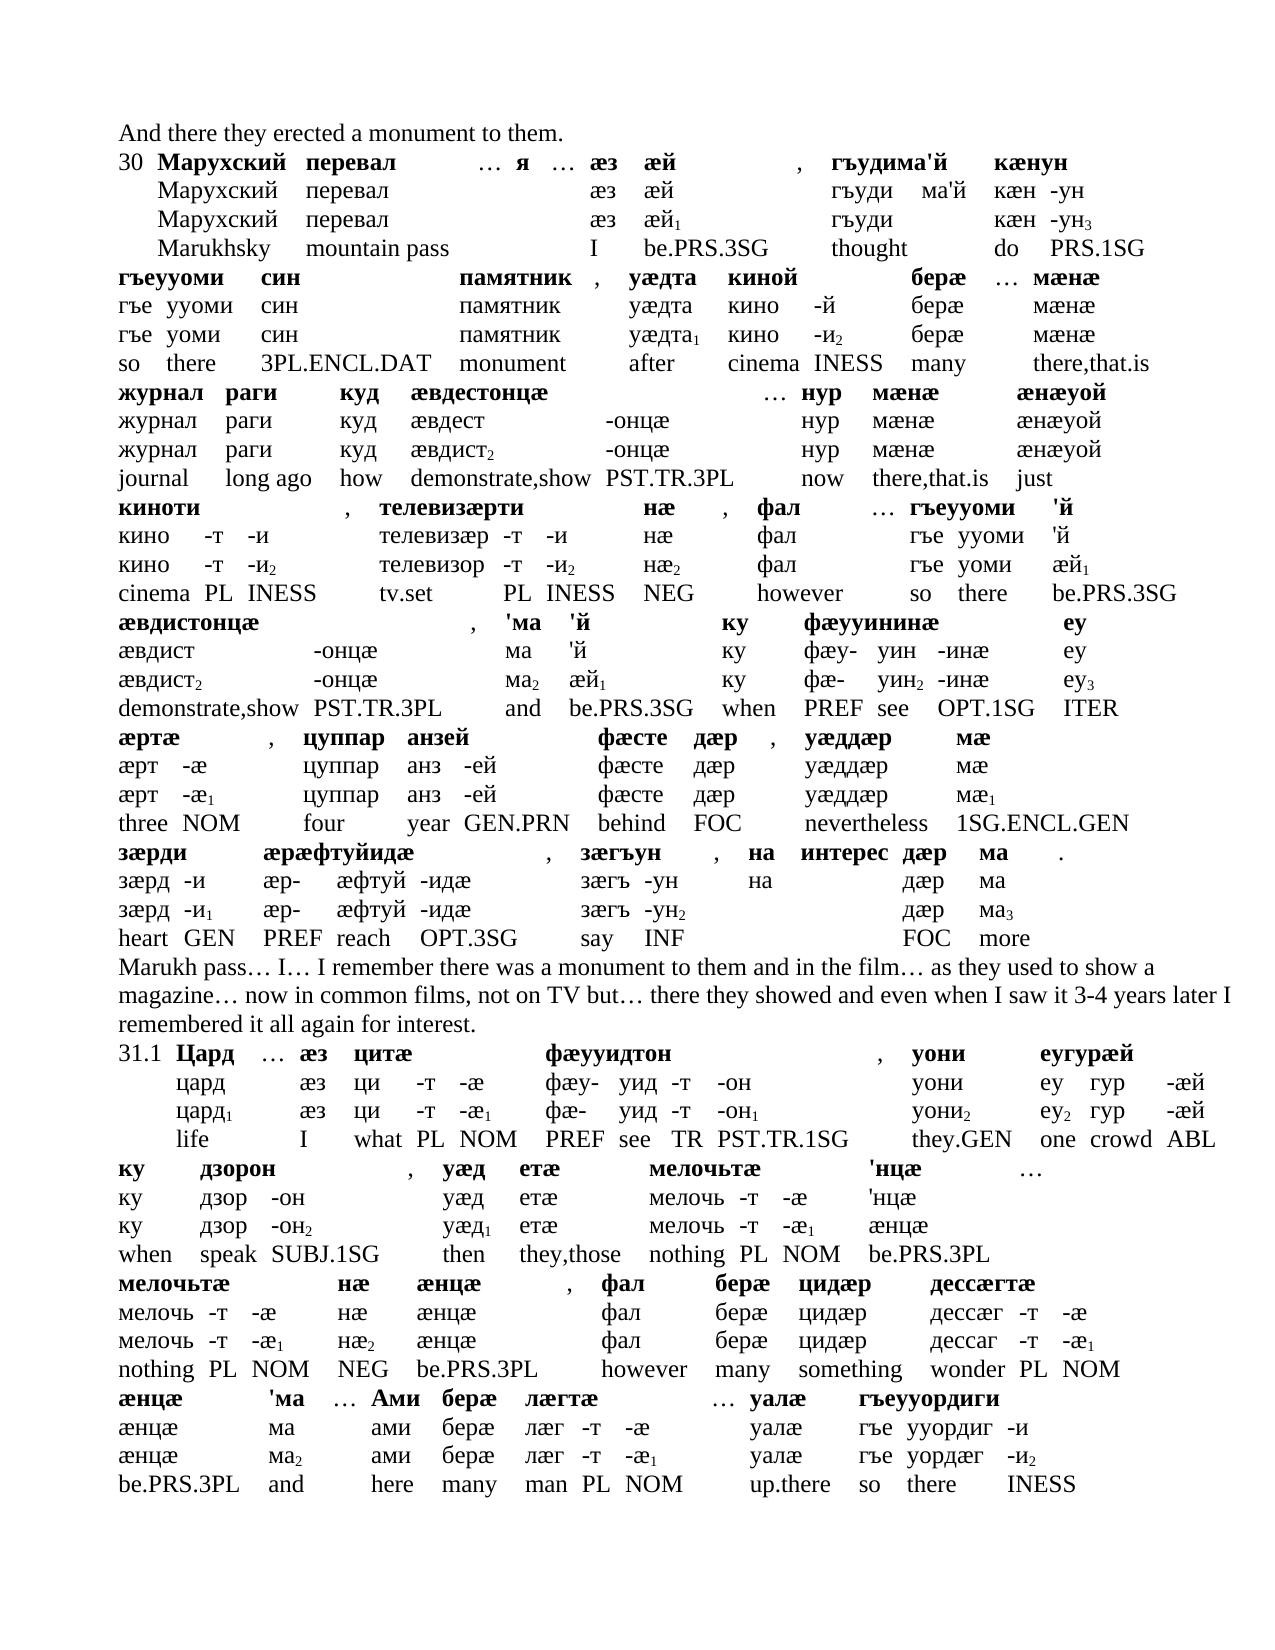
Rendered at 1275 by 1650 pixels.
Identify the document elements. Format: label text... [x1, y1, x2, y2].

text see [619, 1124, 657, 1153]
text цард1 [176, 1096, 233, 1124]
text 'ма [505, 607, 555, 636]
text PST.TR.3PL [605, 463, 735, 492]
text , [407, 1153, 428, 1182]
text three [118, 808, 168, 837]
text demonstrate,show [410, 463, 592, 492]
text . [1058, 837, 1079, 866]
text Марухский [157, 147, 292, 176]
text æнæуой [1016, 434, 1102, 463]
text кино [118, 549, 190, 578]
text PL [416, 1124, 445, 1153]
text памятник [459, 262, 580, 291]
text æвдист2 [118, 664, 299, 693]
text зæгъ [580, 866, 630, 894]
text mountain pass [306, 233, 449, 262]
text на [748, 866, 773, 894]
text PREF [263, 923, 323, 952]
text 'й [569, 636, 694, 664]
text цуппар [303, 779, 379, 808]
text уин [877, 636, 924, 664]
text æз [299, 1096, 326, 1124]
text ку [118, 1182, 172, 1211]
text reach [336, 923, 406, 952]
text журнал [118, 406, 197, 434]
text -т [208, 1297, 238, 1326]
text еу [1040, 1067, 1076, 1096]
text PREF [803, 693, 863, 722]
text 'нцæ [868, 1182, 991, 1211]
text æвдист [118, 636, 299, 664]
text уæддæр [804, 751, 928, 779]
text зæрд [118, 866, 170, 894]
text нæ [337, 1297, 389, 1326]
text however [601, 1354, 687, 1383]
text кино [728, 291, 800, 319]
text гъе [118, 291, 152, 319]
text дессæг [930, 1297, 1005, 1326]
text фæу- [545, 1067, 605, 1096]
text thought [831, 233, 908, 262]
text уæддæр [804, 722, 942, 751]
text дæр [902, 894, 951, 923]
text -ун2 [644, 894, 686, 923]
text they,those [519, 1239, 621, 1268]
text INF [644, 923, 686, 952]
text æнцæ [416, 1297, 539, 1326]
text æнæуой [1016, 377, 1115, 406]
text -он [717, 1067, 849, 1096]
text something [798, 1354, 902, 1383]
text уалæ [749, 1412, 831, 1441]
text FOC [902, 923, 951, 952]
text -æ [625, 1412, 683, 1441]
text зæрд [118, 894, 170, 923]
text дессаг [930, 1326, 1005, 1354]
text many [911, 348, 966, 377]
text æнцæ [416, 1268, 553, 1297]
text nothing [118, 1354, 194, 1383]
text фæууининæ [803, 607, 1049, 636]
text cinema [728, 348, 800, 377]
text уæдта [629, 262, 714, 291]
text гъуди [831, 176, 908, 204]
text ами [371, 1441, 414, 1469]
text so [909, 578, 944, 607]
text мелочьтæ [118, 1268, 324, 1297]
text NOM [625, 1469, 683, 1498]
text -ун3 [1050, 204, 1145, 233]
text they.GEN [912, 1124, 1012, 1153]
text -т [503, 549, 532, 578]
text GEN.PRN [464, 808, 570, 837]
text -æ1 [251, 1326, 310, 1354]
text гъе [858, 1441, 893, 1469]
text уæддæр [804, 779, 928, 808]
text ууоми [958, 521, 1024, 549]
text TR [671, 1124, 703, 1153]
text перевал [306, 176, 449, 204]
text however [757, 578, 843, 607]
text there,that.is [1033, 348, 1150, 377]
text here [371, 1469, 414, 1498]
text , [722, 492, 743, 521]
text monument [459, 348, 566, 377]
text INESS [247, 578, 317, 607]
text мелочь [649, 1211, 725, 1239]
text NEG [337, 1354, 389, 1383]
text 3PL.ENCL.DAT [261, 348, 432, 377]
text памятник [459, 291, 566, 319]
text уæд [442, 1182, 492, 1211]
text син [261, 319, 432, 348]
text уони2 [912, 1096, 1012, 1124]
text Marukh pass… I… I remember there was a monument to them and in the film… as they used to show a magazine… now in common films, not on TV but… there they showed and even when I saw it 3-4 years later I remembered it all again for interest. [118, 952, 1249, 1038]
text еугурæй [1040, 1038, 1230, 1067]
text гур [1090, 1067, 1153, 1096]
text уæд1 [442, 1211, 492, 1239]
text say [580, 923, 630, 952]
text , [566, 1268, 587, 1297]
text -и1 [184, 894, 235, 923]
text PREF [545, 1124, 605, 1153]
text , [470, 607, 491, 636]
text PL [503, 578, 532, 607]
text æз [589, 147, 630, 176]
text ма [505, 636, 541, 664]
text -т [739, 1182, 768, 1211]
text ма2 [268, 1441, 304, 1469]
text … [711, 1383, 736, 1412]
text -æ1 [625, 1441, 683, 1469]
text Marukhsky [157, 233, 278, 262]
text speak [200, 1239, 257, 1268]
text æнцæ [118, 1412, 241, 1441]
text берæ [911, 319, 966, 348]
text ма [979, 837, 1044, 866]
text -т [1019, 1297, 1048, 1326]
text дæр [902, 866, 951, 894]
text æр- [263, 866, 323, 894]
text be.PRS.3PL [416, 1354, 539, 1383]
text кæн [994, 176, 1036, 204]
text FOC [693, 808, 742, 837]
text -онцæ [313, 664, 443, 693]
text heart [118, 923, 170, 952]
text æвдестонцæ [410, 377, 749, 406]
text And there they erected a monument to them. [118, 118, 1249, 147]
text уоми [166, 319, 233, 348]
text -инæ [937, 664, 1036, 693]
text æфтуй [336, 894, 406, 923]
text -æ1 [1062, 1326, 1120, 1354]
text берæ [442, 1412, 497, 1441]
text киной [728, 262, 897, 291]
text æрт [118, 751, 168, 779]
text Цард [176, 1038, 247, 1067]
text demonstrate,show [118, 693, 299, 722]
text … [477, 147, 502, 176]
text уони [912, 1067, 1012, 1096]
text -онцæ [313, 636, 443, 664]
text нæ [643, 492, 708, 521]
text фал [757, 521, 843, 549]
text гъе [909, 549, 944, 578]
text лæг [525, 1412, 568, 1441]
text нур [801, 406, 844, 434]
text интерес [800, 837, 889, 866]
text дæр [902, 837, 965, 866]
text еу [1063, 636, 1119, 664]
text гъеууордиги [858, 1383, 1090, 1412]
text -и [1007, 1412, 1076, 1441]
text , [594, 262, 615, 291]
text -онцæ [605, 434, 735, 463]
text уони [912, 1038, 1026, 1067]
text берæ [442, 1441, 497, 1469]
text be.PRS.3SG [644, 233, 769, 262]
text журнал [118, 377, 211, 406]
text фæ- [545, 1096, 605, 1124]
text 'нцæ [868, 1153, 1004, 1182]
text NOM [251, 1354, 310, 1383]
text æз [299, 1067, 326, 1096]
text цидæр [798, 1268, 916, 1297]
text PL [208, 1354, 238, 1383]
text куд [339, 434, 383, 463]
text -æ [1062, 1297, 1120, 1326]
text journal [118, 463, 197, 492]
text ку [722, 607, 790, 636]
text памятник [459, 319, 566, 348]
text more [979, 923, 1030, 952]
text ку [722, 636, 776, 664]
text уалæ [749, 1383, 845, 1412]
text and [268, 1469, 304, 1498]
text ци [353, 1096, 402, 1124]
text then [442, 1239, 492, 1268]
text ами [371, 1412, 414, 1441]
text be.PRS.3PL [868, 1239, 991, 1268]
text … [994, 262, 1019, 291]
text æнцæ [118, 1441, 241, 1469]
text -т [582, 1441, 611, 1469]
text кино [118, 521, 190, 549]
text на [748, 837, 787, 866]
text æр- [263, 894, 323, 923]
text син [261, 262, 445, 291]
text цитæ [353, 1038, 531, 1067]
text up.there [749, 1469, 831, 1498]
text -æ1 [782, 1211, 841, 1239]
text телевизор [379, 549, 489, 578]
text -т [208, 1326, 238, 1354]
text 'й [1052, 521, 1177, 549]
text телевизæр [379, 521, 489, 549]
text æз [299, 1038, 340, 1067]
text берæ [715, 1326, 771, 1354]
text перевал [306, 147, 463, 176]
text фæсте [598, 751, 666, 779]
text … [762, 377, 787, 406]
text -æ [182, 751, 240, 779]
text -инæ [937, 636, 1036, 664]
text дзорон [200, 1153, 394, 1182]
text мæ1 [956, 779, 1129, 808]
text ма2 [505, 664, 541, 693]
text OPT.1SG [937, 693, 1036, 722]
text SUBJ.1SG [271, 1239, 380, 1268]
text man [525, 1469, 568, 1498]
text there [958, 578, 1024, 607]
text -т [671, 1067, 703, 1096]
text -æй [1166, 1096, 1216, 1124]
text гъеууоми [909, 492, 1038, 521]
text æвдест [410, 406, 592, 434]
text long ago [225, 463, 312, 492]
text кино [728, 319, 800, 348]
text ITER [1063, 693, 1119, 722]
text now [801, 463, 844, 492]
text берæ [911, 262, 980, 291]
text -идæ [420, 866, 518, 894]
text æз [589, 204, 616, 233]
text етæ [519, 1211, 621, 1239]
text цуппар [303, 722, 393, 751]
text there [166, 348, 233, 377]
text -он1 [717, 1096, 849, 1124]
text , [268, 722, 289, 751]
text ABL [1166, 1124, 1216, 1153]
text мæнæ [1033, 262, 1163, 291]
text -æ [782, 1182, 841, 1211]
text 1SG.ENCL.GEN [956, 808, 1129, 837]
text уоми [958, 549, 1024, 578]
text ку [118, 1153, 186, 1182]
text гъе [118, 319, 152, 348]
text фæ- [803, 664, 863, 693]
text many [715, 1354, 771, 1383]
text æнцæ [416, 1326, 539, 1354]
text æнцæ [118, 1383, 254, 1412]
text -ун [644, 866, 686, 894]
text еу2 [1040, 1096, 1076, 1124]
text -онцæ [605, 406, 735, 434]
text уæд [442, 1153, 505, 1182]
text behind [598, 808, 666, 837]
text раги [225, 434, 312, 463]
text мелочь [649, 1182, 725, 1211]
text there [907, 1469, 993, 1498]
text уид [619, 1096, 657, 1124]
text фæу- [803, 636, 863, 664]
text етæ [519, 1153, 635, 1182]
text 'ма [268, 1383, 318, 1412]
text ууоми [166, 291, 233, 319]
text æнцæ [868, 1211, 991, 1239]
text -и2 [1007, 1441, 1076, 1469]
text NOM [182, 808, 240, 837]
text Марухский [157, 204, 278, 233]
text берæ [911, 291, 966, 319]
text дæр [693, 779, 742, 808]
text … [1018, 1153, 1043, 1182]
text фæууидтон [545, 1038, 863, 1067]
text GEN [184, 923, 235, 952]
text -т [671, 1096, 703, 1124]
text 31.1 [118, 1038, 162, 1067]
text -ун [1050, 176, 1145, 204]
text INESS [1007, 1469, 1076, 1498]
text , [770, 722, 791, 751]
text Ами [371, 1383, 428, 1412]
text кæнун [994, 147, 1159, 176]
text мæнæ [872, 406, 989, 434]
text ци [353, 1067, 402, 1096]
text when [118, 1239, 172, 1268]
text анзей [407, 722, 584, 751]
text раги [225, 377, 326, 406]
text я [516, 147, 537, 176]
text 'й [569, 607, 708, 636]
text 30 [118, 147, 143, 176]
text NOM [459, 1124, 517, 1153]
text -и [184, 866, 235, 894]
text кæн [994, 204, 1036, 233]
text NOM [1062, 1354, 1120, 1383]
text фал [757, 492, 857, 521]
text цидæр [798, 1326, 902, 1354]
text дæр [693, 751, 742, 779]
text æй1 [644, 204, 769, 233]
text PL [582, 1469, 611, 1498]
text … [260, 1038, 286, 1067]
text when [722, 693, 776, 722]
text , [877, 1038, 898, 1067]
text æрæфтуйидæ [263, 837, 532, 866]
text see [877, 693, 924, 722]
text , [546, 837, 567, 866]
text мелочьтæ [649, 1153, 854, 1182]
text 'й [1052, 492, 1191, 521]
text мæнæ [872, 434, 989, 463]
text мæнæ [872, 377, 1003, 406]
text еу [1063, 607, 1133, 636]
text дессæгтæ [930, 1268, 1134, 1297]
text -ей [464, 751, 570, 779]
text цидæр [798, 1297, 902, 1326]
text мелочь [118, 1297, 194, 1326]
text берæ [442, 1383, 511, 1412]
text INESS [814, 348, 883, 377]
text four [303, 808, 379, 837]
text -т [204, 521, 233, 549]
text ку [722, 664, 776, 693]
text телевизæрти [379, 492, 629, 521]
text year [407, 808, 450, 837]
text PST.TR.3PL [313, 693, 443, 722]
text PL [204, 578, 233, 607]
text PL [1019, 1354, 1048, 1383]
text гъе [909, 521, 944, 549]
text so [858, 1469, 893, 1498]
text æртæ [118, 722, 254, 751]
text гъуди [831, 204, 908, 233]
text мæнæ [1033, 319, 1150, 348]
text -и [247, 521, 317, 549]
text , [796, 147, 817, 176]
text син [261, 291, 432, 319]
text журнал [118, 434, 197, 463]
text нур [801, 377, 858, 406]
text нæ [643, 521, 694, 549]
text дзор [200, 1211, 257, 1239]
text -æ1 [459, 1096, 517, 1124]
text there,that.is [872, 463, 989, 492]
text and [505, 693, 541, 722]
text ку [118, 1211, 172, 1239]
text crowd [1090, 1124, 1153, 1153]
text еу3 [1063, 664, 1119, 693]
text етæ [519, 1182, 621, 1211]
text гур [1090, 1096, 1153, 1124]
text уæдта1 [629, 319, 700, 348]
text фал [601, 1268, 701, 1297]
text æвдистонцæ [118, 607, 456, 636]
text куд [339, 377, 397, 406]
text so [118, 348, 152, 377]
text nothing [649, 1239, 725, 1268]
text фæсте [598, 722, 679, 751]
text цуппар [303, 751, 379, 779]
text дзор [200, 1182, 257, 1211]
text -æй [1166, 1067, 1216, 1096]
text , [713, 837, 734, 866]
text ууордиг [907, 1412, 993, 1441]
text ма3 [979, 894, 1030, 923]
text -т [1019, 1326, 1048, 1354]
text be.PRS.3PL [118, 1469, 241, 1498]
text -и2 [546, 549, 615, 578]
text -т [204, 549, 233, 578]
text зæгъ [580, 894, 630, 923]
text -т [416, 1096, 445, 1124]
text cinema [118, 578, 190, 607]
text æй1 [569, 664, 694, 693]
text анз [407, 779, 450, 808]
text æй [644, 147, 783, 176]
text зæгъун [580, 837, 699, 866]
text -и2 [814, 319, 883, 348]
text I [589, 233, 616, 262]
text нур [801, 434, 844, 463]
text just [1016, 463, 1102, 492]
text -он [271, 1182, 380, 1211]
text цард [176, 1067, 233, 1096]
text INESS [546, 578, 615, 607]
text be.PRS.3SG [1052, 578, 1177, 607]
text -æ [251, 1297, 310, 1326]
text -и [546, 521, 615, 549]
text -ей [464, 779, 570, 808]
text Марухский [157, 176, 278, 204]
text мæнæ [1033, 291, 1150, 319]
text мелочь [118, 1326, 194, 1354]
text life [176, 1124, 233, 1153]
text … [871, 492, 896, 521]
text фæсте [598, 779, 666, 808]
text уин2 [877, 664, 924, 693]
text -т [739, 1211, 768, 1239]
text раги [225, 406, 312, 434]
text do [994, 233, 1036, 262]
text -т [503, 521, 532, 549]
text гъудима'й [831, 147, 980, 176]
text ма [979, 866, 1030, 894]
text … [332, 1383, 357, 1412]
text æй [644, 176, 769, 204]
text дæр [693, 722, 756, 751]
text many [442, 1469, 497, 1498]
text куд [339, 406, 383, 434]
text æрт [118, 779, 168, 808]
text tv.set [379, 578, 489, 607]
text фал [757, 549, 843, 578]
text NEG [643, 578, 694, 607]
text æй1 [1052, 549, 1177, 578]
text ма [268, 1412, 304, 1441]
text нæ2 [643, 549, 694, 578]
text анз [407, 751, 450, 779]
text мæ [956, 751, 1129, 779]
text берæ [715, 1297, 771, 1326]
text мæ [956, 722, 1143, 751]
text -он2 [271, 1211, 380, 1239]
text лæг [525, 1441, 568, 1469]
text -идæ [420, 894, 518, 923]
text уид [619, 1067, 657, 1096]
text фал [601, 1326, 687, 1354]
text -и2 [247, 549, 317, 578]
text PRS.1SG [1050, 233, 1145, 262]
text гъе [858, 1412, 893, 1441]
text перевал [306, 204, 449, 233]
text киноти [118, 492, 331, 521]
text , [344, 492, 365, 521]
text PL [739, 1239, 768, 1268]
text NOM [782, 1239, 841, 1268]
text -й [814, 291, 883, 319]
text лæгтæ [525, 1383, 697, 1412]
text фал [601, 1297, 687, 1326]
text -æ [459, 1067, 517, 1096]
text уалæ [749, 1441, 831, 1469]
text æвдист2 [410, 434, 592, 463]
text OPT.3SG [420, 923, 518, 952]
text уæдта [629, 291, 700, 319]
text гъеууоми [118, 262, 247, 291]
text wonder [930, 1354, 1005, 1383]
text ма'й [921, 176, 966, 204]
text æфтуй [336, 866, 406, 894]
text after [629, 348, 700, 377]
text нæ2 [337, 1326, 389, 1354]
text how [339, 463, 383, 492]
text I [299, 1124, 326, 1153]
text -т [416, 1067, 445, 1096]
text nevertheless [804, 808, 928, 837]
text PST.TR.1SG [717, 1124, 849, 1153]
text what [353, 1124, 402, 1153]
text … [551, 147, 576, 176]
text one [1040, 1124, 1076, 1153]
text берæ [715, 1268, 784, 1297]
text нæ [337, 1268, 403, 1297]
text æнæуой [1016, 406, 1102, 434]
text -т [582, 1412, 611, 1441]
text æз [589, 176, 616, 204]
text -æ1 [182, 779, 240, 808]
text be.PRS.3SG [569, 693, 694, 722]
text уордæг [907, 1441, 993, 1469]
text зæрди [118, 837, 249, 866]
